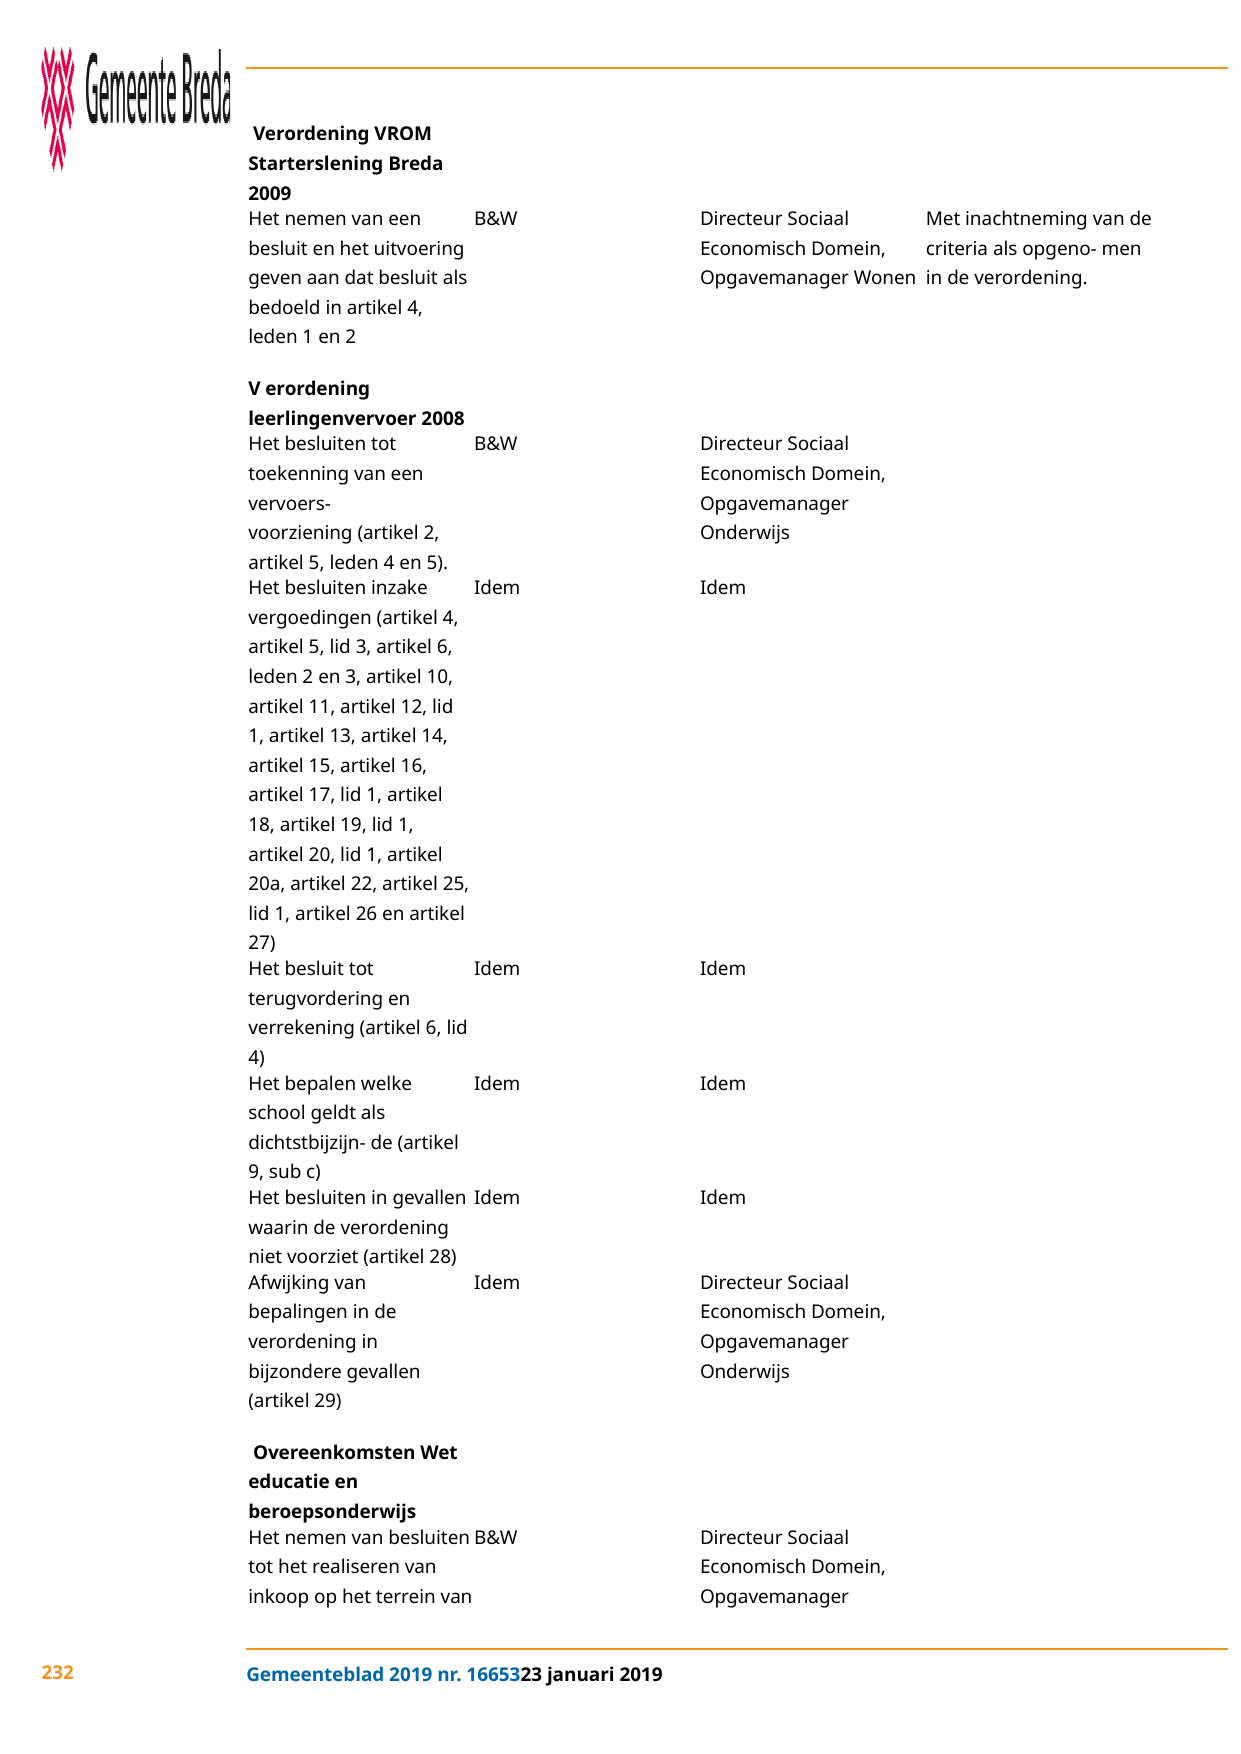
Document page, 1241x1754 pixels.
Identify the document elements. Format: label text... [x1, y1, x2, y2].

table_cell Directeur Sociaal Economisch Domein, Opgavemanager Onderwijs [700, 1269, 926, 1413]
table_cell [926, 1413, 1152, 1439]
table_cell Idem [474, 575, 700, 955]
table_cell Directeur Sociaal Economisch Domein, Opgavemanager [700, 1524, 926, 1609]
picture [41, 47, 231, 172]
table_cell Het nemen van een besluit en het uitvoering geven aan dat besluit als bedoeld in artikel 4, leden 1 en 2 [248, 205, 474, 349]
table_cell [700, 350, 926, 375]
table_cell Met inachtneming van de criteria als opgeno- men in de verordening. [926, 205, 1152, 349]
table_cell Idem [700, 955, 926, 1070]
table_cell Verordening VROM Starterslening Breda 2009 [248, 121, 474, 205]
table_cell Het besluit tot terugvordering en verrekening (artikel 6, lid 4) [248, 955, 474, 1070]
table_cell [926, 431, 1152, 574]
table_cell [474, 1413, 700, 1439]
table_cell [926, 1269, 1152, 1413]
table_cell Het nemen van besluiten tot het realiseren van inkoop op het terrein van [248, 1524, 474, 1609]
table_cell [926, 1070, 1152, 1184]
table_cell [248, 1413, 474, 1439]
table_cell [700, 1413, 926, 1439]
table_cell Het bepalen welke school geldt als dichtstbijzijn- de (artikel 9, sub c) [248, 1070, 474, 1184]
table_cell Idem [700, 1184, 926, 1269]
table_cell [926, 1184, 1152, 1269]
table_cell B&W [474, 205, 700, 349]
table_cell Het besluiten in gevallen waarin de verordening niet voorziet (artikel 28) [248, 1184, 474, 1269]
table_cell Het besluiten inzake vergoedingen (artikel 4, artikel 5, lid 3, artikel 6, leden 2 en 3, artikel 10, artikel 11, artikel 12, lid 1, artikel 13, artikel 14, artikel 15, artikel 16, artikel 17, lid 1, artikel 18, artikel 19, lid 1, artikel 20, lid 1, artikel 20a, artikel 22, artikel 25, lid 1, artikel 26 en artikel 27) [248, 575, 474, 955]
table_cell B&W [474, 1524, 700, 1609]
table_cell Directeur Sociaal Economisch Domein, Opgavemanager Onderwijs [700, 431, 926, 574]
table_cell V erordening leerlingenvervoer 2008 [248, 375, 474, 431]
table_cell [700, 95, 926, 121]
table_cell Idem [474, 1070, 700, 1184]
table_cell [700, 375, 926, 431]
table_cell [926, 95, 1152, 121]
table_cell [926, 375, 1152, 431]
table_cell [248, 95, 474, 121]
table_cell [926, 1524, 1152, 1609]
table_cell [474, 350, 700, 375]
table_cell [474, 95, 700, 121]
table_cell Het besluiten tot toekenning van een vervoers- voorziening (artikel 2, artikel 5, leden 4 en 5). [248, 431, 474, 574]
table_cell [248, 350, 474, 375]
table_cell Idem [474, 1269, 700, 1413]
table_cell Overeenkomsten Wet educatie en beroepsonderwijs [248, 1439, 474, 1524]
table_cell Idem [700, 575, 926, 955]
table_cell [926, 575, 1152, 955]
table_cell [474, 375, 700, 431]
table_cell [926, 350, 1152, 375]
table_cell Idem [700, 1070, 926, 1184]
table_cell Idem [474, 955, 700, 1070]
table_cell [926, 955, 1152, 1070]
table_cell Directeur Sociaal Economisch Domein, Opgavemanager Wonen [700, 205, 926, 349]
table_cell B&W [474, 431, 700, 574]
table_cell Afwijking van bepalingen in de verordening in bijzondere gevallen (artikel 29) [248, 1269, 474, 1413]
table_cell Idem [474, 1184, 700, 1269]
